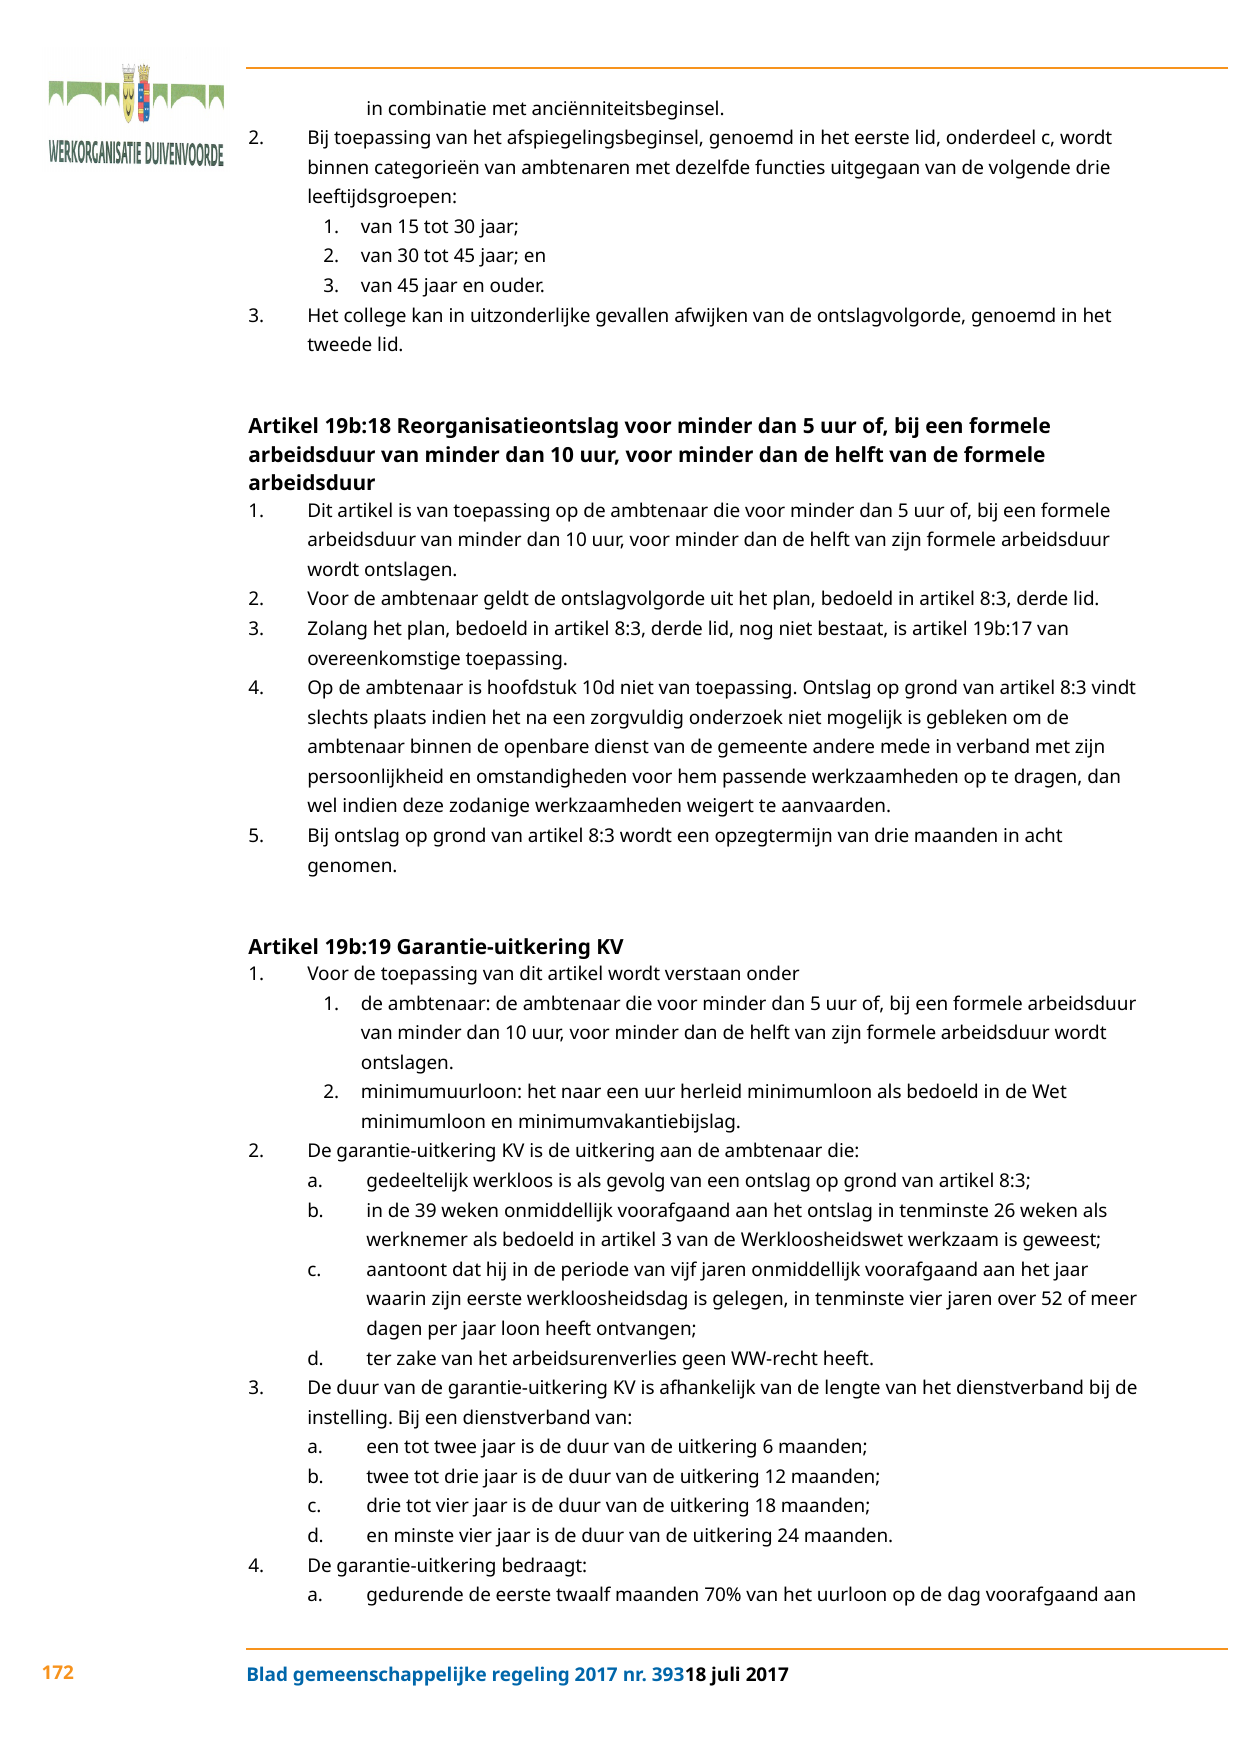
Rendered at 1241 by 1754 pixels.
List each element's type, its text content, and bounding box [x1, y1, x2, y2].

list in de 39 weken onmiddellijk voorafgaand aan het ontslag in tenminste 26 weken als werknemer als bedoeld in artikel 3 van de Werkloosheidswet werkzaam is geweest; [307, 1197, 1152, 1252]
list Voor de toepassing van dit artikel wordt verstaan onder [248, 960, 1152, 986]
list de ambtenaar: de ambtenaar die voor minder dan 5 uur of, bij een formele arbeidsduur van minder dan 10 uur, voor minder dan de helft van zijn formele arbeidsduur wordt ontslagen. [323, 990, 1152, 1075]
picture [41, 47, 231, 172]
list twee tot drie jaar is de duur van de uitkering 12 maanden; [307, 1463, 1152, 1489]
list minimumuurloon: het naar een uur herleid minimumloon als bedoeld in de Wet minimumloon en minimumvakantiebijslag. [323, 1078, 1152, 1134]
list en minste vier jaar is de duur van de uitkering 24 maanden. [307, 1522, 1152, 1548]
list een tot twee jaar is de duur van de uitkering 6 maanden; [307, 1433, 1152, 1459]
list van 45 jaar en ouder. [323, 272, 1152, 298]
list drie tot vier jaar is de duur van de uitkering 18 maanden; [307, 1493, 1152, 1518]
list ter zake van het arbeidsurenverlies geen WW-recht heeft. [307, 1345, 1152, 1371]
list van 15 tot 30 jaar; [323, 213, 1152, 239]
list Het college kan in uitzonderlijke gevallen afwijken van de ontslagvolgorde, genoemd in het tweede lid. [248, 302, 1152, 357]
list Bij toepassing van het afspiegelingsbeginsel, genoemd in het eerste lid, onderdeel c, wordt binnen categorieën van ambtenaren met dezelfde functies uitgegaan van de volgende drie leeftijdsgroepen: [248, 124, 1152, 209]
text Artikel 19b:18 Reorganisatieontslag voor minder dan 5 uur of, bij een formele arbeidsduur van minder dan 10 uur, voor minder dan de helft van de formele arbeidsduur [248, 411, 1152, 497]
list De garantie-uitkering KV is de uitkering aan de ambtenaar die: [248, 1138, 1152, 1163]
list van 30 tot 45 jaar; en [323, 243, 1152, 268]
list De duur van de garantie-uitkering KV is afhankelijk van de lengte van het dienstverband bij de instelling. Bij een dienstverband van: [248, 1374, 1152, 1430]
list Dit artikel is van toepassing op de ambtenaar die voor minder dan 5 uur of, bij een formele arbeidsduur van minder dan 10 uur, voor minder dan de helft van zijn formele arbeidsduur wordt ontslagen. [248, 497, 1152, 582]
list Bij ontslag op grond van artikel 8:3 wordt een opzegtermijn van drie maanden in acht genomen. [248, 822, 1152, 877]
text Artikel 19b:19 Garantie-uitkering KV [248, 932, 1152, 960]
list Voor de ambtenaar geldt de ontslagvolgorde uit het plan, bedoeld in artikel 8:3, derde lid. [248, 586, 1152, 611]
list gedurende de eerste twaalf maanden 70% van het uurloon op de dag voorafgaand aan [307, 1581, 1152, 1607]
list gedeeltelijk werkloos is als gevolg van een ontslag op grond van artikel 8:3; [307, 1167, 1152, 1193]
list in combinatie met anciënniteitsbeginsel. [307, 95, 1152, 121]
list aantoont dat hij in de periode van vijf jaren onmiddellijk voorafgaand aan het jaar waarin zijn eerste werkloosheidsdag is gelegen, in tenminste vier jaren over 52 of meer dagen per jaar loon heeft ontvangen; [307, 1256, 1152, 1341]
list Zolang het plan, bedoeld in artikel 8:3, derde lid, nog niet bestaat, is artikel 19b:17 van overeenkomstige toepassing. [248, 615, 1152, 670]
list Op de ambtenaar is hoofdstuk 10d niet van toepassing. Ontslag op grond van artikel 8:3 vindt slechts plaats indien het na een zorgvuldig onderzoek niet mogelijk is gebleken om de ambtenaar binnen de openbare dienst van de gemeente andere mede in verband met zijn persoonlijkheid en omstandigheden voor hem passende werkzaamheden op te dragen, dan wel indien deze zodanige werkzaamheden weigert te aanvaarden. [248, 674, 1152, 818]
list De garantie-uitkering bedraagt: [248, 1552, 1152, 1578]
